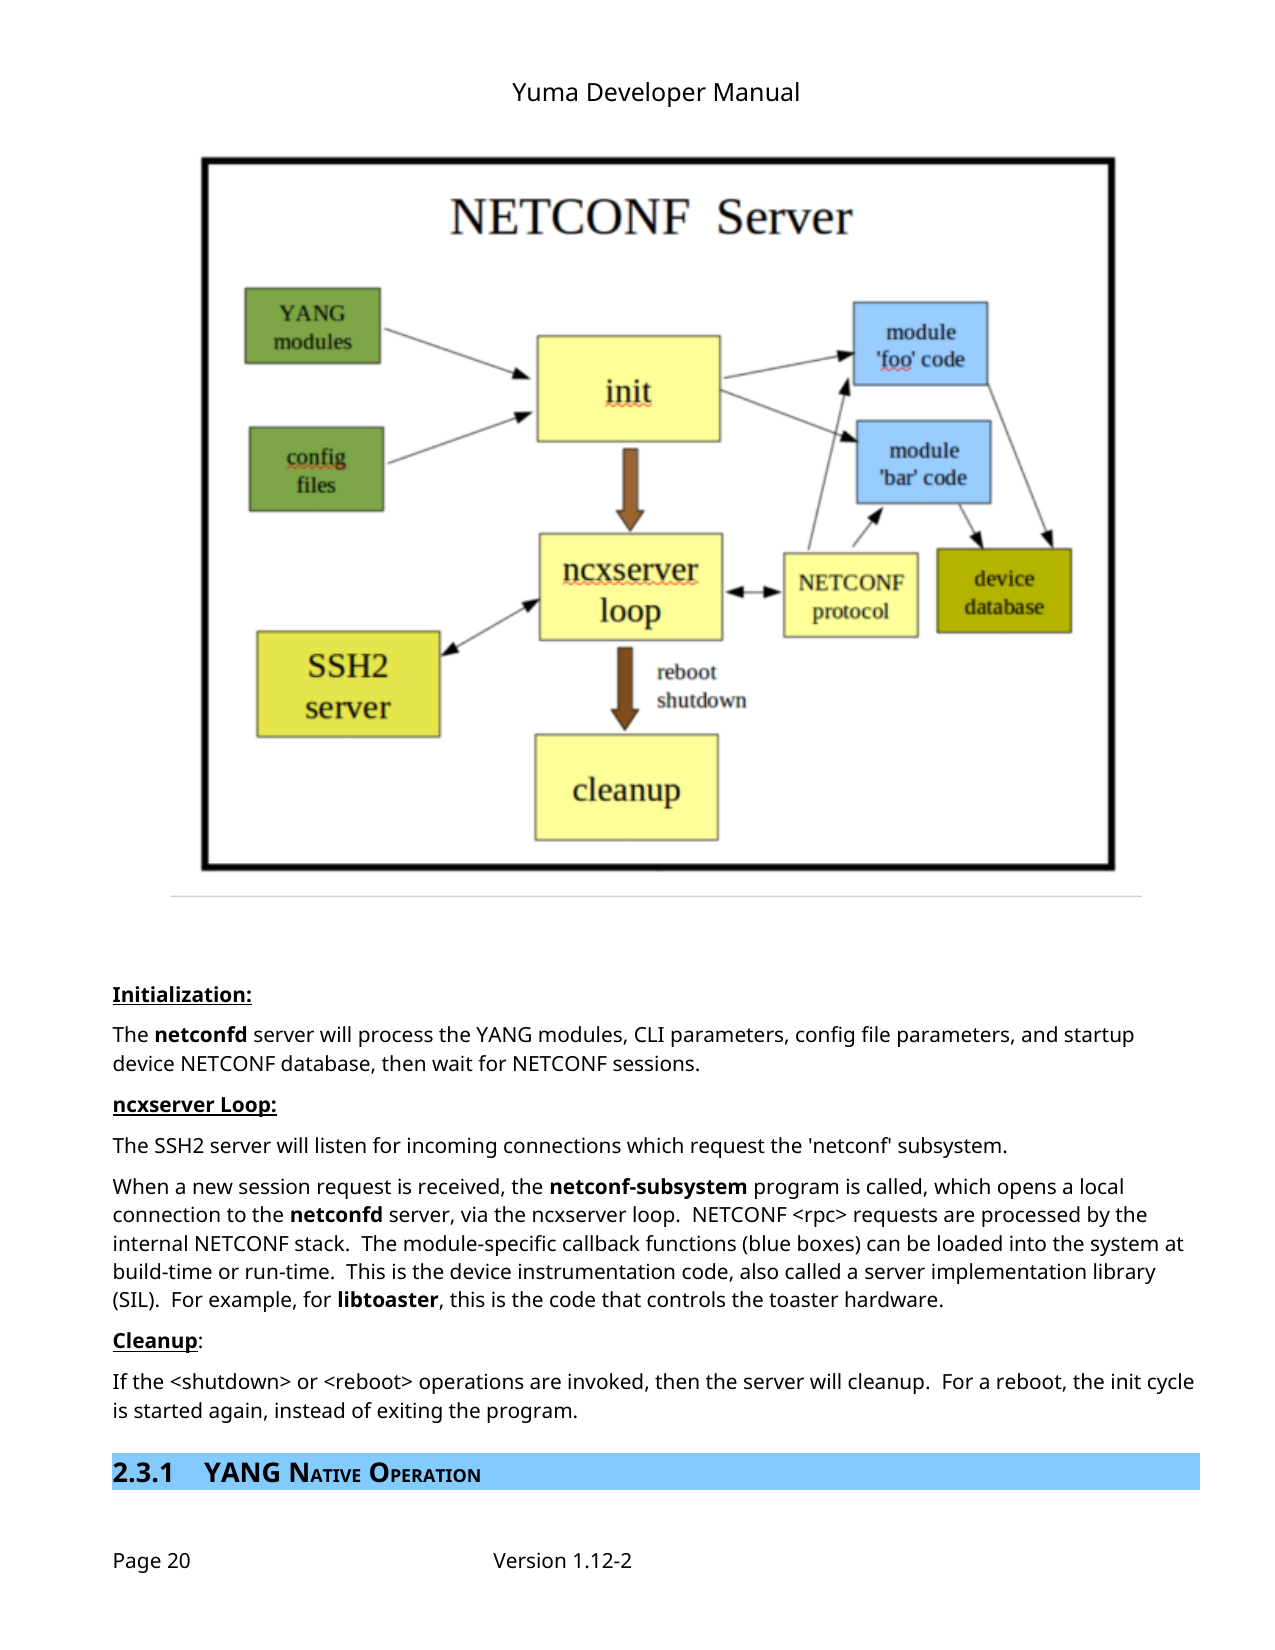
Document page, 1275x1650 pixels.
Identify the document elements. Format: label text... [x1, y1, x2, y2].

text If the <shutdown> or <reboot> operations are invoked, then the server will cleanup. For a reboot, the init cycle is started again, instead of exiting the program. [112, 1367, 1200, 1424]
text The netconfd server will process the YANG modules, CLI parameters, config file parameters, and startup device NETCONF database, then wait for NETCONF sessions. [112, 1021, 1200, 1077]
text Cleanup: [112, 1327, 1200, 1355]
text The SSH2 server will listen for incoming connections which request the 'netconf' subsystem. [112, 1131, 1200, 1159]
text ncxserver Loop: [112, 1090, 1200, 1118]
text When a new session request is received, the netconf-subsystem program is called, which opens a local connection to the netconfd server, via the ncxserver loop. NETCONF <rpc> requests are processed by the internal NETCONF stack. The module-specific callback functions (blue boxes) can be loaded into the system at build-time or run-time. This is the device instrumentation code, also called a server implementation library (SIL). For example, for libtoaster, this is the code that controls the toaster hardware. [112, 1172, 1200, 1314]
picture [170, 138, 1143, 898]
subtitle YANG Native Operation [112, 1453, 1200, 1490]
text Initialization: [112, 980, 1200, 1008]
